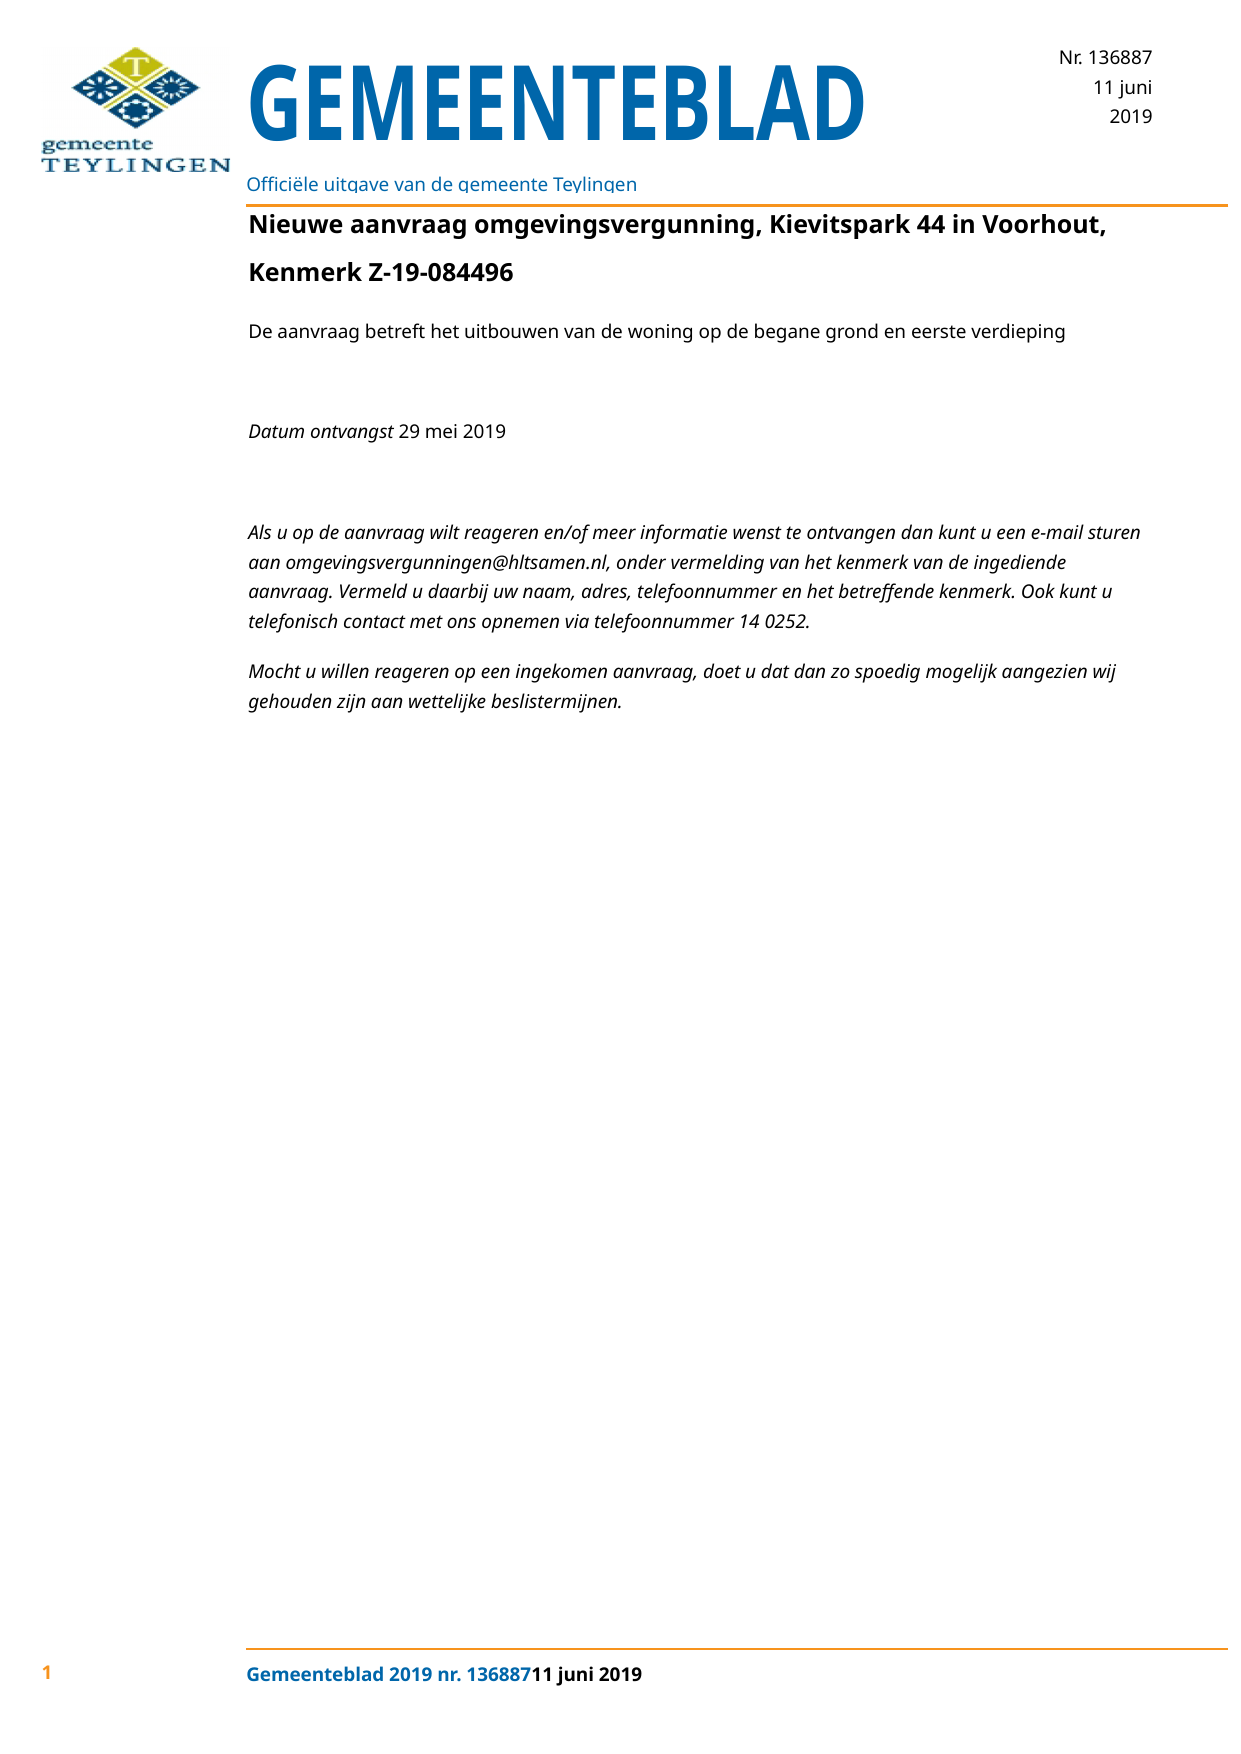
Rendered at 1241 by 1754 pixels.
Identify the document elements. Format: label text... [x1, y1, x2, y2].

text Als u op de aanvraag wilt reageren en/of meer informatie wenst te ontvangen dan kunt u een e-mail sturen aan omgevingsvergunningen@hltsamen.nl, onder vermelding van het kenmerk van de ingediende aanvraag. Vermeld u daarbij uw naam, adres, telefoonnummer en het betreffende kenmerk. Ook kunt u telefonisch contact met ons opnemen via telefoonnummer 14 0252. [248, 519, 1152, 634]
text De aanvraag betreft het uitbouwen van de woning op de begane grond en eerste verdieping [248, 318, 1152, 344]
picture [41, 47, 231, 172]
text Nieuwe aanvraag omgevingsvergunning, Kievitspark 44 in Voorhout, Kenmerk Z-19-084496 [248, 207, 1152, 288]
text Datum ontvangst 29 mei 2019 [248, 419, 1152, 444]
text Mocht u willen reageren op een ingekomen aanvraag, doet u dat dan zo spoedig mogelijk aangezien wij gehouden zijn aan wettelijke beslistermijnen. [248, 659, 1152, 714]
